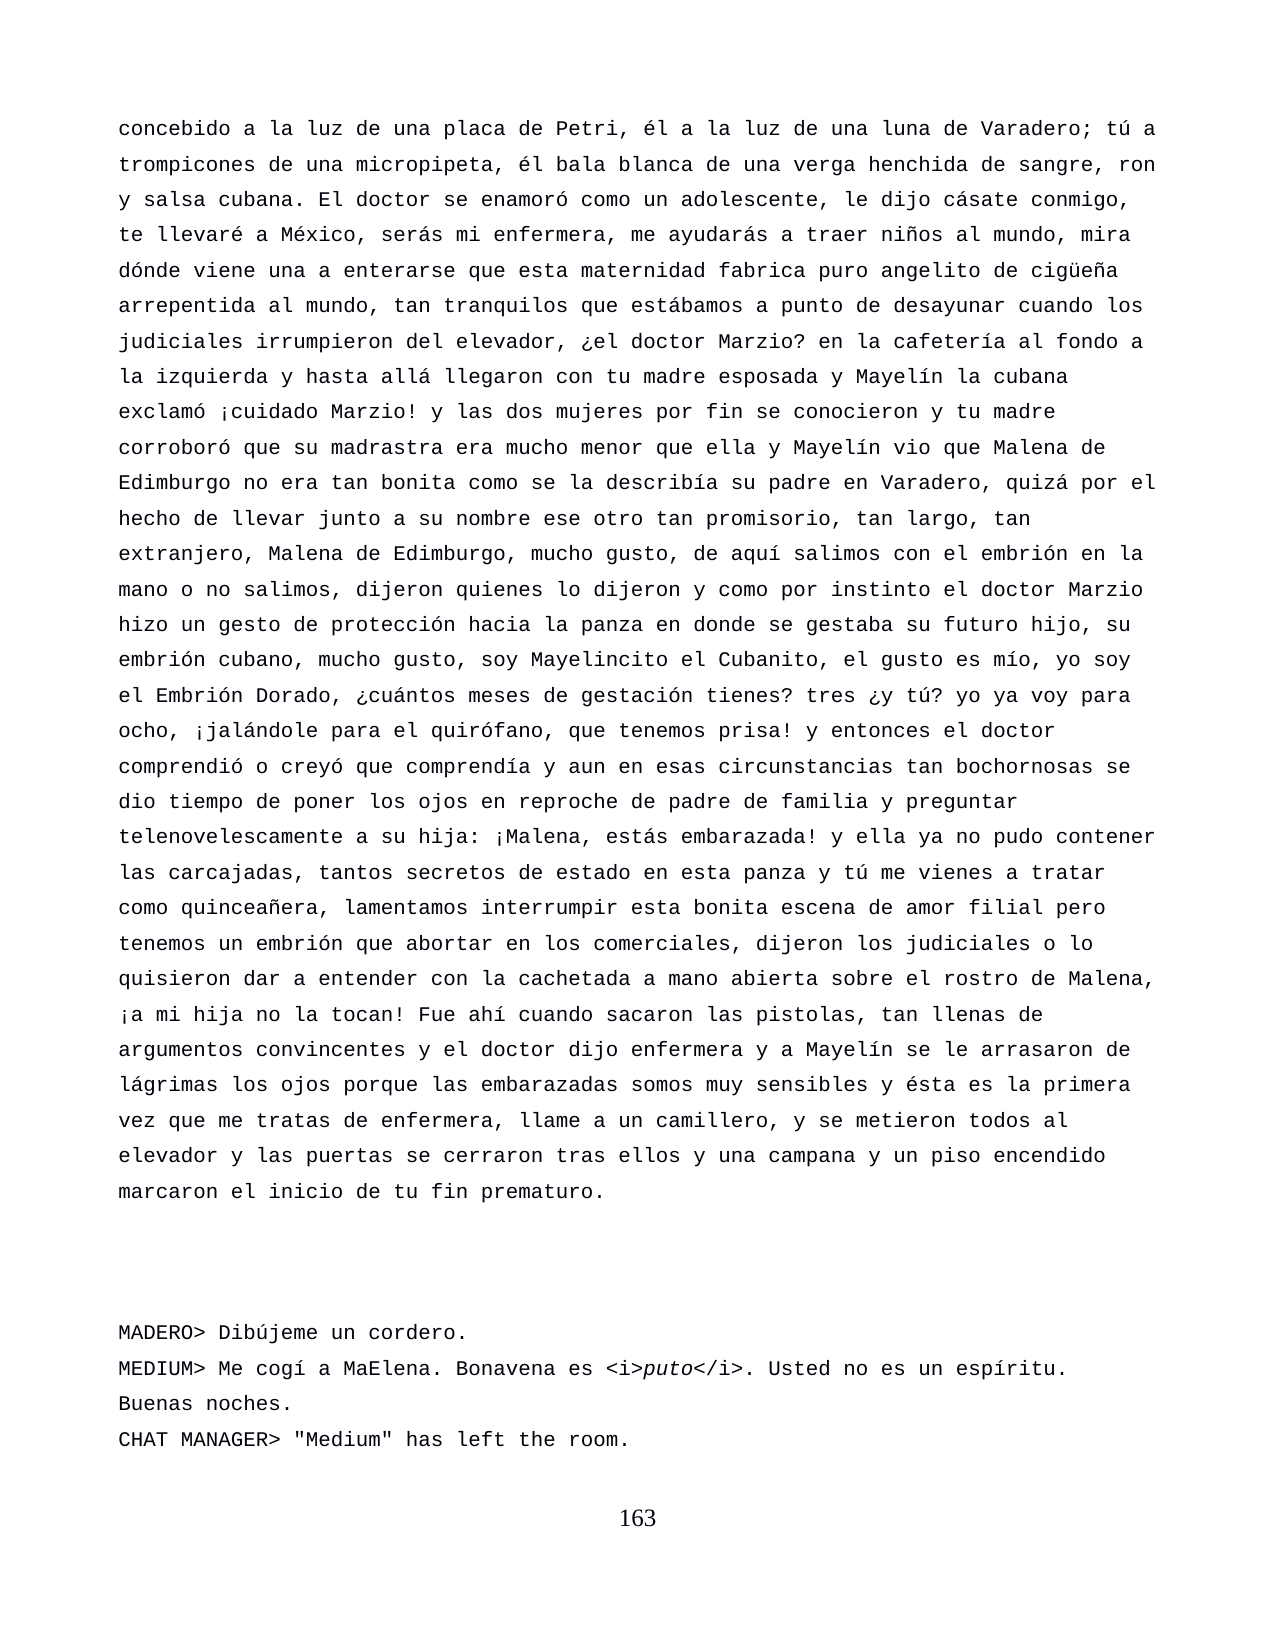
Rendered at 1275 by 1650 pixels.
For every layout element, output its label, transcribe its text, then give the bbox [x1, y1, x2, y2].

text MEDIUM> Me cogí a MaElena. Bonavena es <i>puto</i>. Usted no es un espíritu. [118, 1358, 1157, 1381]
text MADERO> Dibújeme un cordero. [118, 1322, 1157, 1346]
text concebido a la luz de una placa de Petri, él a la luz de una luna de Varadero; tú a trompicones de una micropipeta, él bala blanca de una verga henchida de sangre, ron y salsa cubana. El doctor se enamoró como un adolescente, le dijo cásate conmigo, te llevaré a México, serás mi enfermera, me ayudarás a traer niños al mundo, mira dónde viene una a enterarse que esta maternidad fabrica puro angelito de cigüeña arrepentida al mundo, tan tranquilos que estábamos a punto de desayunar cuando los judiciales irrumpieron del elevador, ¿el doctor Marzio? en la cafetería al fondo a la izquierda y hasta allá llegaron con tu madre esposada y Mayelín la cubana exclamó ¡cuidado Marzio! y las dos mujeres por fin se conocieron y tu madre corroboró que su madrastra era mucho menor que ella y Mayelín vio que Malena de Edimburgo no era tan bonita como se la describía su padre en Varadero, quizá por el hecho de llevar junto a su nombre ese otro tan promisorio, tan largo, tan extranjero, Malena de Edimburgo, mucho gusto, de aquí salimos con el embrión en la mano o no salimos, dijeron quienes lo dijeron y como por instinto el doctor Marzio hizo un gesto de protección hacia la panza en donde se gestaba su futuro hijo, su embrión cubano, mucho gusto, soy Mayelincito el Cubanito, el gusto es mío, yo soy el Embrión Dorado, ¿cuántos meses de gestación tienes? tres ¿y tú? yo ya voy para ocho, ¡jalándole para el quirófano, que tenemos prisa! y entonces el doctor comprendió o creyó que comprendía y aun en esas circunstancias tan bochornosas se dio tiempo de poner los ojos en reproche de padre de familia y preguntar telenovelescamente a su hija: ¡Malena, estás embarazada! y ella ya no pudo contener las carcajadas, tantos secretos de estado en esta panza y tú me vienes a tratar como quinceañera, lamentamos interrumpir esta bonita escena de amor filial pero tenemos un embrión que abortar en los comerciales, dijeron los judiciales o lo quisieron dar a entender con la cachetada a mano abierta sobre el rostro de Malena, ¡a mi hija no la tocan! Fue ahí cuando sacaron las pistolas, tan llenas de argumentos convincentes y el doctor dijo enfermera y a Mayelín se le arrasaron de lágrimas los ojos porque las embarazadas somos muy sensibles y ésta es la primera vez que me tratas de enfermera, llame a un camillero, y se metieron todos al elevador y las puertas se cerraron tras ellos y una campana y un piso encendido marcaron el inicio de tu fin prematuro. [118, 118, 1157, 1204]
text Buenas noches. [118, 1393, 1157, 1417]
text CHAT MANAGER> "Medium" has left the room. [118, 1428, 1157, 1452]
